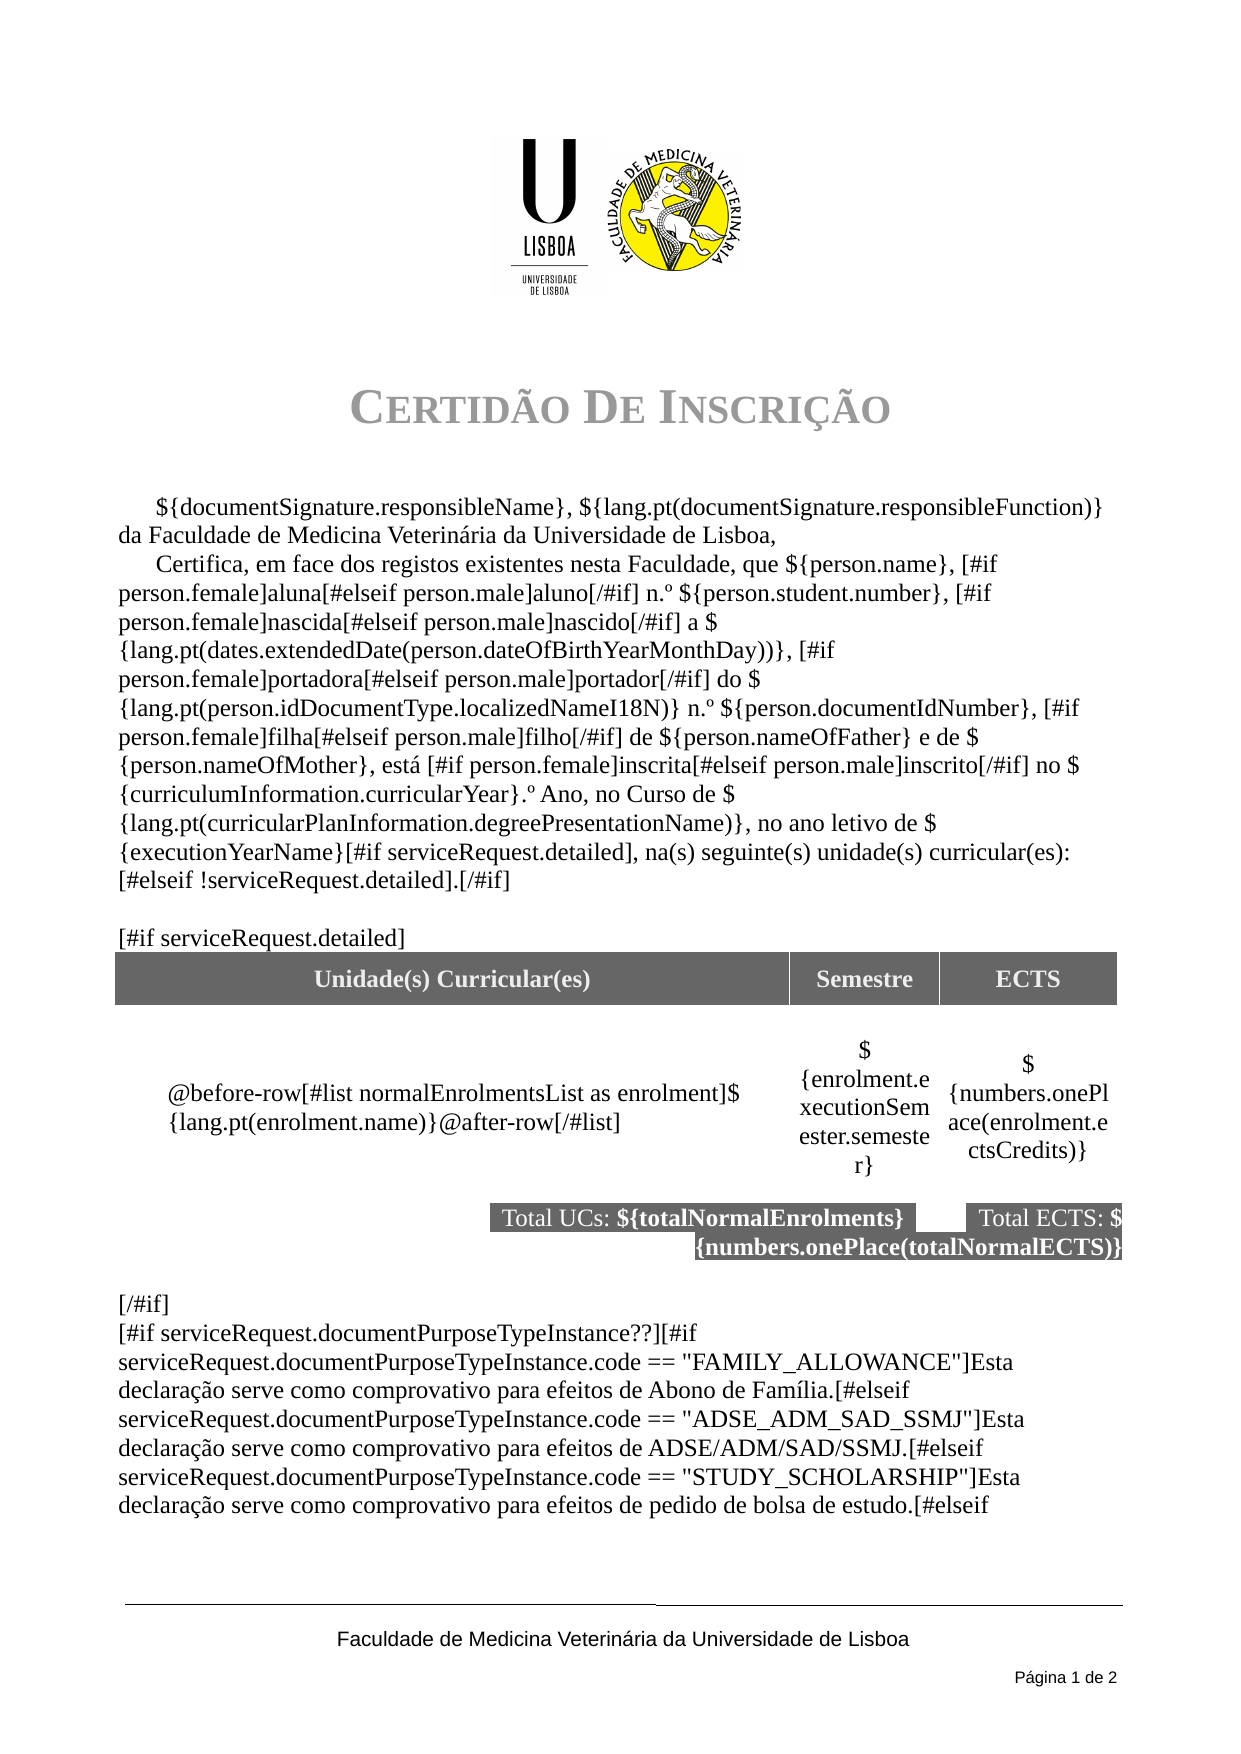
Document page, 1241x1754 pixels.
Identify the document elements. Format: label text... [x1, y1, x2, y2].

text Certifica, em face dos registos existentes nesta Faculdade, que ${person.name}, [#if person.female]aluna[#elseif person.male]aluno[/#if] n.º ${person.student.number}, [#if person.female]nascida[#elseif person.male]nascido[/#if] a ${lang.pt(dates.extendedDate(person.dateOfBirthYearMonthDay))}, [#if person.female]portadora[#elseif person.male]portador[/#if] do ${lang.pt(person.idDocumentType.localizedNameI18N)} n.º ${person.documentIdNumber}, [#if person.female]filha[#elseif person.male]filho[/#if] de ${person.nameOfFather} e de ${person.nameOfMother}, está [#if person.female]inscrita[#elseif person.male]inscrito[/#if] no ${curriculumInformation.curricularYear}.º Ano, no Curso de ${lang.pt(curricularPlanInformation.degreePresentationName)}, no ano letivo de ${executionYearName}[#if serviceRequest.detailed], na(s) seguinte(s) unidade(s) curricular(es):[#elseif !serviceRequest.detailed].[/#if] [118, 549, 1122, 894]
text Certidão De Inscrição [118, 377, 1122, 434]
table_cell ${enrolment.executionSemester.semester} [790, 1005, 939, 1185]
table_cell @before-row[#list normalEnrolmentsList as enrolment]${lang.pt(enrolment.name)}@after-row[/#list] [115, 1005, 789, 1185]
table_header Unidade(s) Curricular(es) [115, 952, 789, 1005]
text [#if serviceRequest.detailed] [118, 923, 1122, 952]
table_header ECTS [940, 952, 1117, 1005]
text ${documentSignature.responsibleName}, ${lang.pt(documentSignature.responsibleFunction)} da Faculdade de Medicina Veterinária da Universidade de Lisboa, [118, 492, 1122, 549]
text Total UCs: ${totalNormalEnrolments} Total ECTS: ${numbers.onePlace(totalNormalECTS)} [118, 1203, 1122, 1260]
text [/#if] [118, 1289, 1122, 1318]
picture [492, 134, 741, 298]
text [#if serviceRequest.documentPurposeTypeInstance??][#if serviceRequest.documentPurposeTypeInstance.code == "FAMILY_ALLOWANCE"]Esta declaração serve como comprovativo para efeitos de Abono de Família.[#elseif serviceRequest.documentPurposeTypeInstance.code == "ADSE_ADM_SAD_SSMJ"]Esta declaração serve como comprovativo para efeitos de ADSE/ADM/SAD/SSMJ.[#elseif serviceRequest.documentPurposeTypeInstance.code == "STUDY_SCHOLARSHIP"]Esta declaração serve como comprovativo para efeitos de pedido de bolsa de estudo.[#elseif [118, 1318, 1122, 1519]
table_cell ${numbers.onePlace(enrolment.ectsCredits)} [940, 1005, 1117, 1185]
table_header Semestre [790, 952, 939, 1005]
